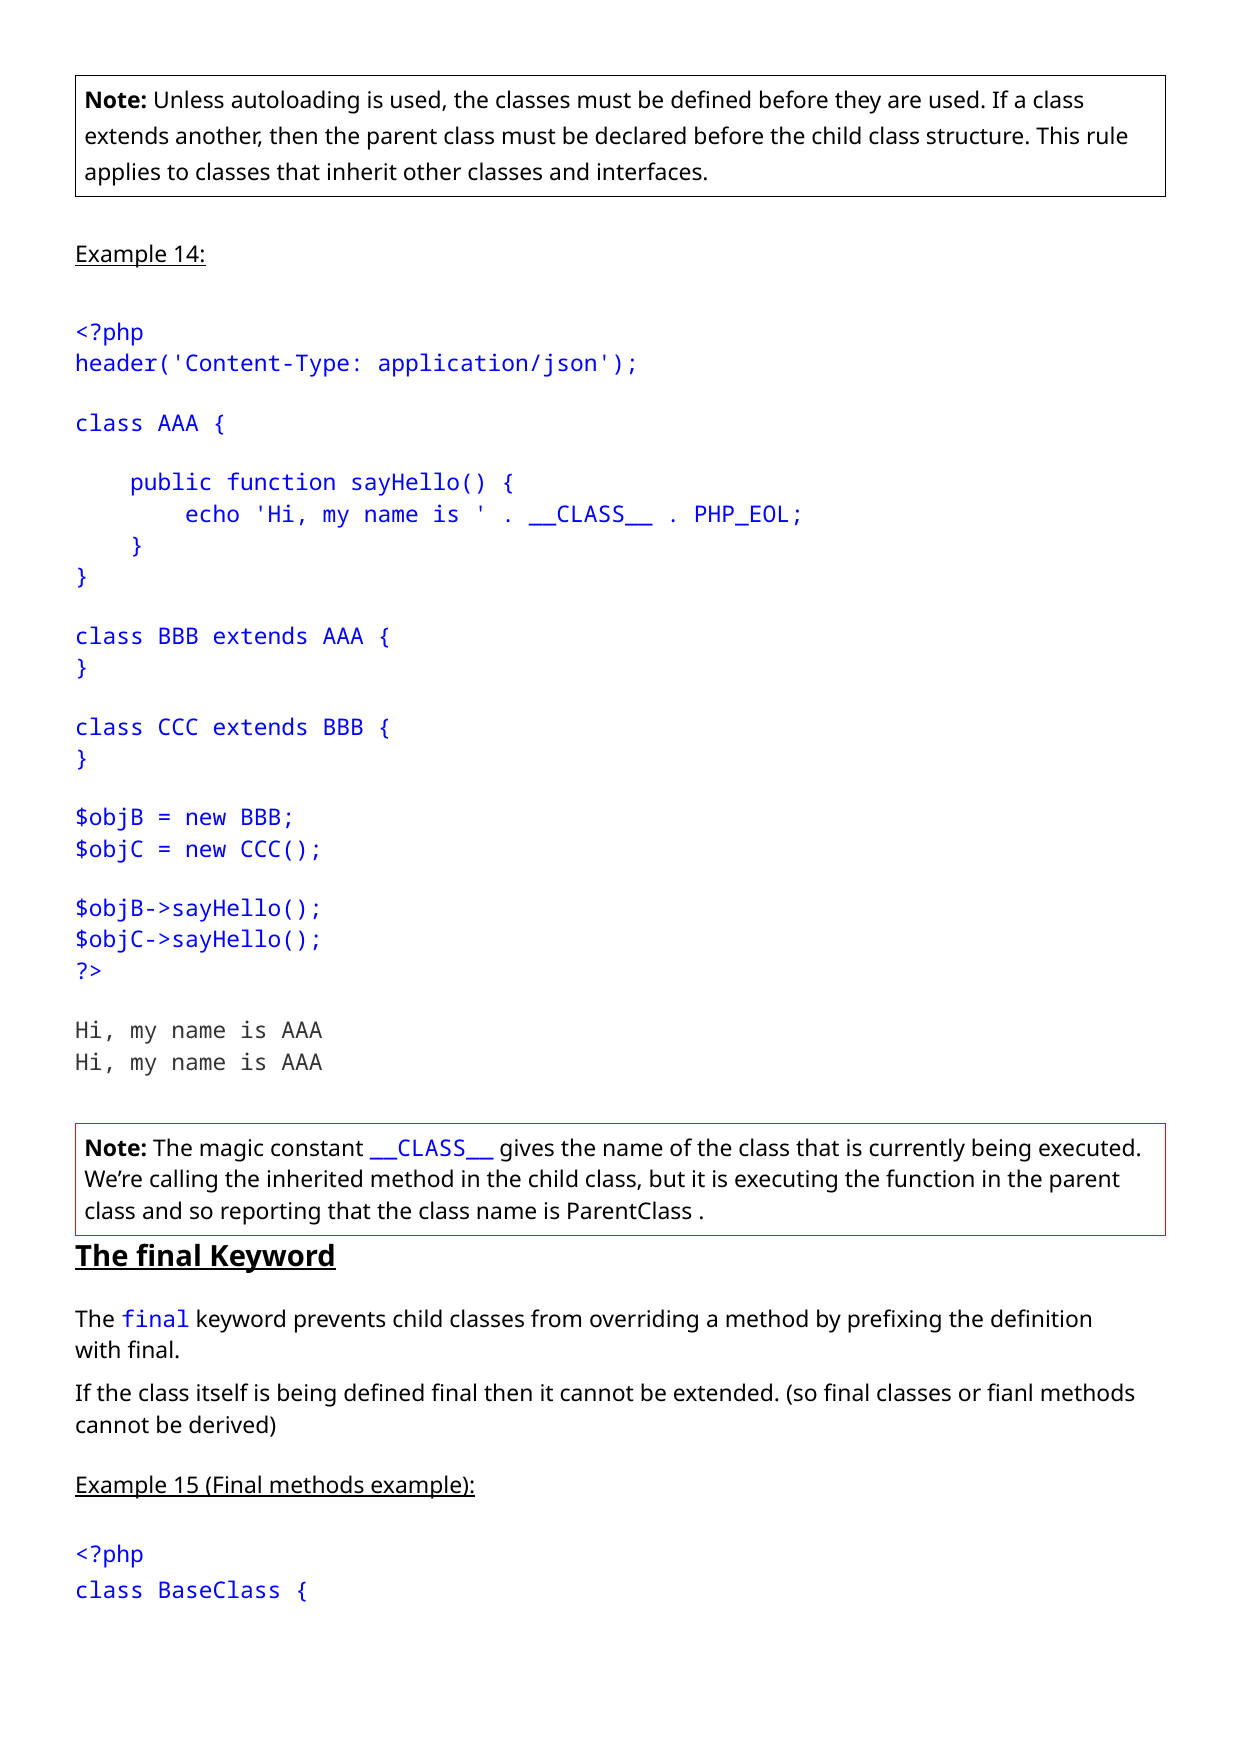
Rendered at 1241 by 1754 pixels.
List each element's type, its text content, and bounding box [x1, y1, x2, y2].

text Example 15 (Final methods example): [75, 1469, 1166, 1500]
text Example 14: [75, 238, 1166, 269]
text } [75, 560, 1166, 591]
text $objB = new BBB; [75, 801, 1166, 832]
text The final Keyword [75, 1236, 1166, 1274]
text class AAA { [75, 407, 1166, 438]
text The final keyword prevents child classes from overriding a method by prefixing the definition with final. [75, 1303, 1166, 1365]
text If the class itself is being defined final then it cannot be extended. (so final classes or fianl methods cannot be derived) [75, 1377, 1166, 1440]
text } [75, 742, 1166, 773]
text Hi, my name is AAA [75, 1045, 1166, 1077]
text Hi, my name is AAA [75, 1014, 1166, 1045]
text Note: The magic constant __CLASS__ gives the name of the class that is currently being executed. We’re calling the inherited method in the child class, but it is executing the function in the parent class and so reporting that the class name is ParentClass . [76, 1124, 1165, 1235]
text <?php [75, 316, 1166, 347]
text echo 'Hi, my name is ' . __CLASS__ . PHP_EOL; [75, 497, 1166, 529]
text } [75, 529, 1166, 560]
text } [75, 651, 1166, 682]
text $objC->sayHello(); [75, 923, 1166, 954]
text class CCC extends BBB { [75, 710, 1166, 742]
text <?php class BaseClass { [75, 1538, 1166, 1605]
text $objB->sayHello(); [75, 892, 1166, 923]
text Note: Unless autoloading is used, the classes must be defined before they are used. If a class extends another, then the parent class must be declared before the child class structure. This rule applies to classes that inherit other classes and interfaces. [76, 76, 1165, 196]
text header('Content-Type: application/json'); [75, 347, 1166, 378]
text $objC = new CCC(); [75, 832, 1166, 864]
text class BBB extends AAA { [75, 619, 1166, 651]
text public function sayHello() { [75, 466, 1166, 497]
text ?> [75, 954, 1166, 986]
